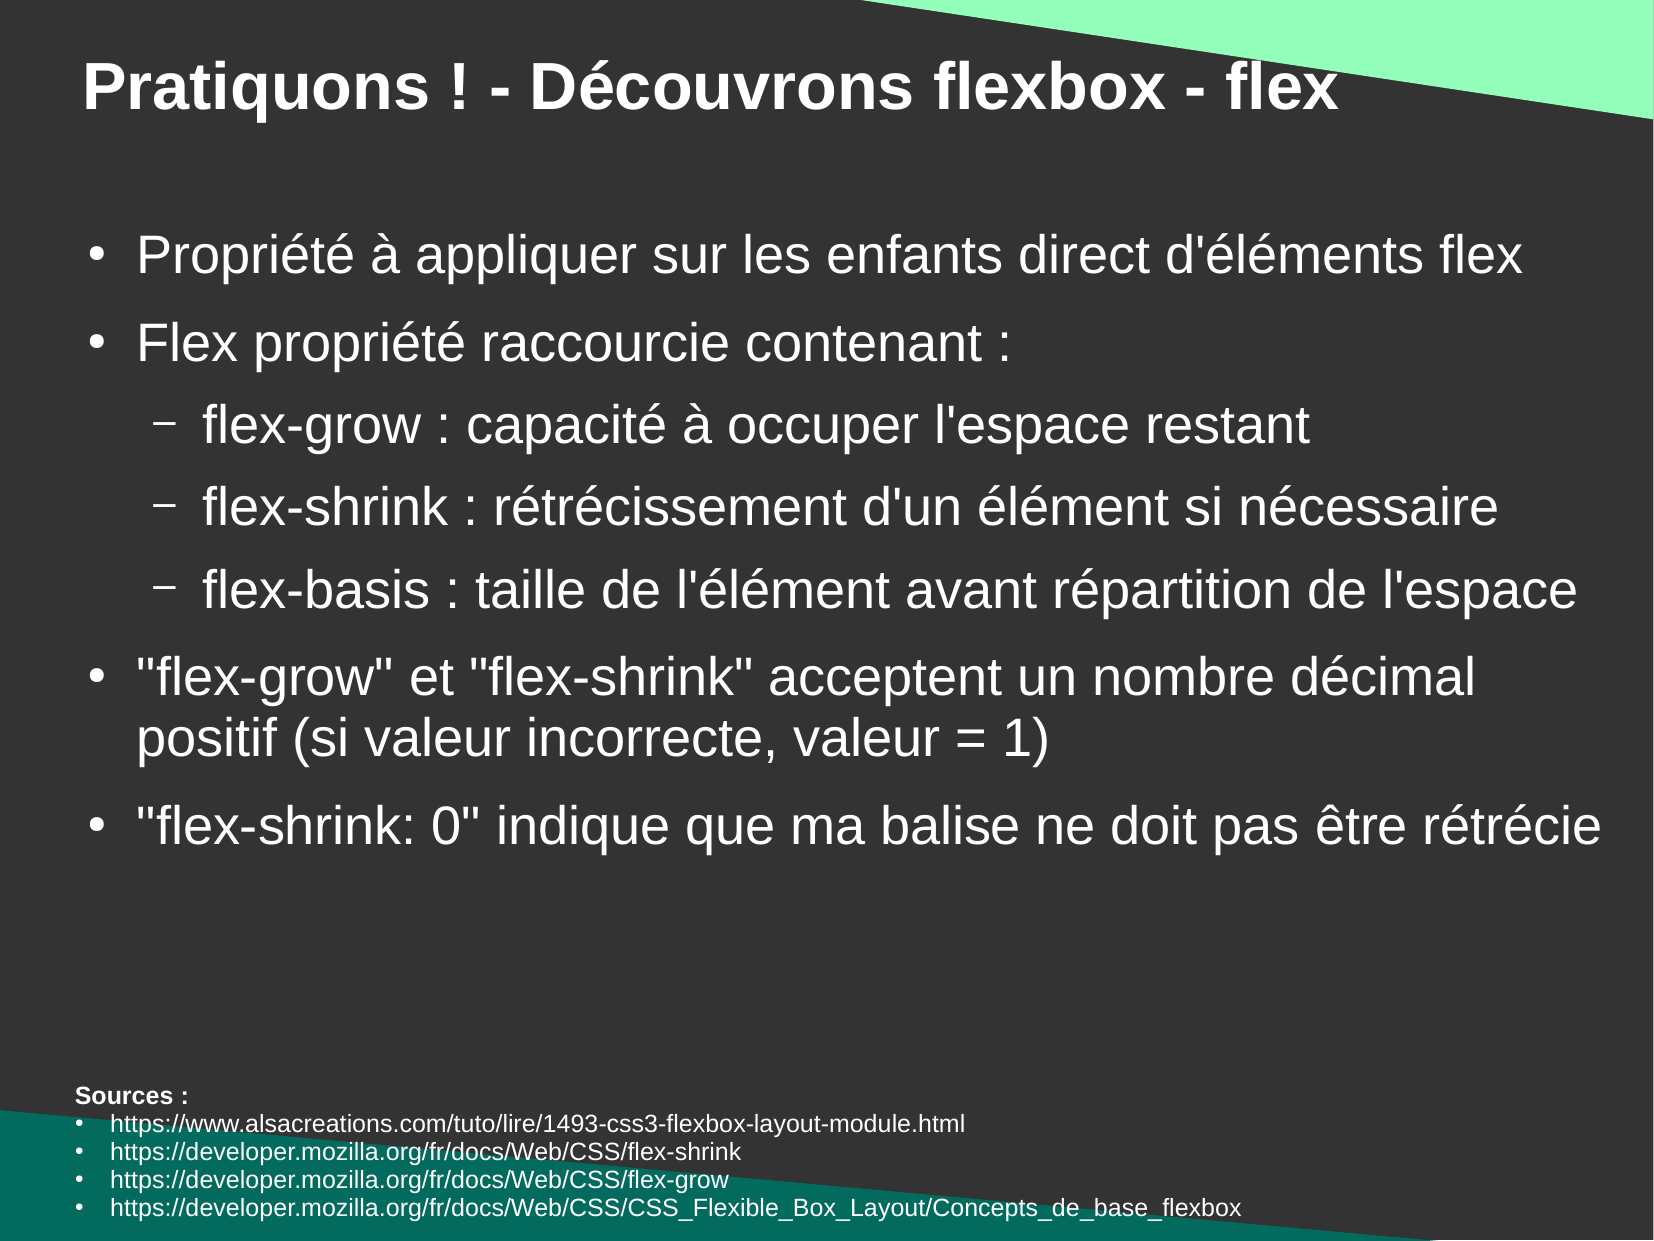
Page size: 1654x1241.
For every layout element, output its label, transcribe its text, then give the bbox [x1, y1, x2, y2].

text_box Sources : https://www.alsacreations.com/tuto/lire/1493-css3-flexbox-layout-module.html https://developer.mozilla.org/fr/docs/Web/CSS/flex-shrink https://developer.mozilla.org/fr/docs/Web/CSS/flex-grow https://developer.mozilla.org/fr/docs/Web/CSS/CSS_Flexible_Box_Layout/Concepts_de_base_flexbox [60, 1074, 1546, 1241]
text_box [860, 0, 1654, 120]
title Pratiquons ! - Découvrons flexbox - flex [82, 49, 1630, 142]
list Propriété à appliquer sur les enfants direct d'éléments flex Flex propriété raccourcie contenant : flex-grow : capacité à occuper l'espace restant flex-shrink : rétrécissement d'un élément si nécessaire flex-basis : taille de l'élément avant répartition de l'espace "flex-grow" et "flex-shrink" acceptent un nombre décimal positif (si valeur incorrecte, valeur = 1) "flex-shrink: 0" indique que ma balise ne doit pas être rétrécie [70, 224, 1619, 945]
